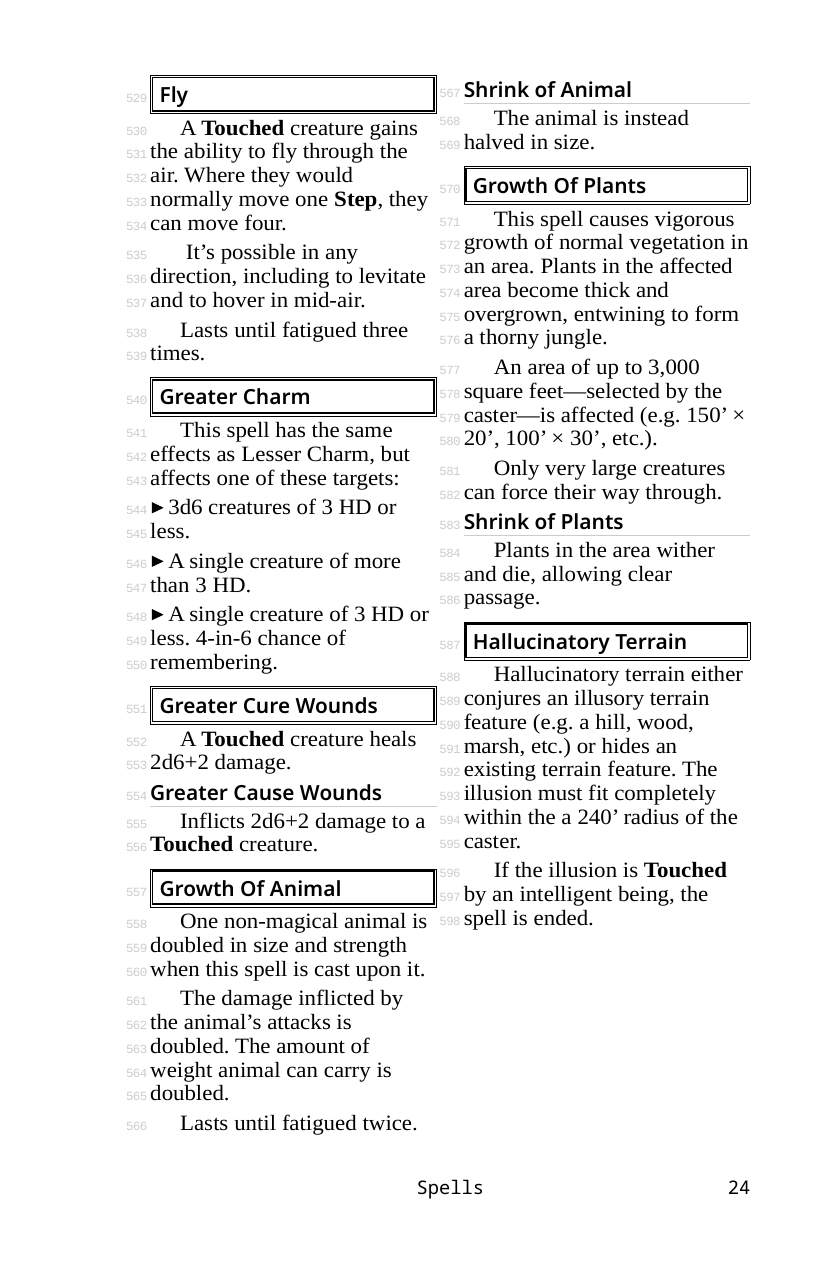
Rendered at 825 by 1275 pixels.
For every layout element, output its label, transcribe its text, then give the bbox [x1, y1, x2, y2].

subtitle Shrink of Plants [463, 507, 750, 536]
list A single creature of 3 HD or less. 4-in-6 chance of remembering. [150, 603, 437, 674]
text An area of up to 3,000 square feet—selected by the caster—is affected (e.g. 150’ × 20’, 100’ × 30’, etc.). [463, 356, 750, 451]
subtitle Growth of Plants [467, 169, 747, 201]
text It’s possible in any direction, including to levitate and to hover in mid-air. [150, 241, 437, 312]
text This spell causes vigorous growth of normal vegetation in an area. Plants in the affected area become thick and overgrown, entwining to form a thorny jungle. [463, 207, 750, 349]
text Hallucinatory terrain either conjures an illusory terrain feature (e.g. a hill, wood, marsh, etc.) or hides an existing terrain feature. The illusion must fit completely within the a 240’ radius of the caster. [463, 663, 750, 853]
text Plants in the area wither and die, allowing clear passage. [463, 538, 750, 610]
list A single creature of more than 3 HD. [150, 549, 437, 597]
text Lasts until fatigued three times. [150, 318, 437, 366]
text One non-magical animal is doubled in size and strength when this spell is cast upon it. [150, 910, 437, 981]
text The damage inflicted by the animal’s attacks is doubled. The amount of weight animal can carry is doubled. [150, 987, 437, 1106]
text Lasts until fatigued twice. [150, 1112, 437, 1135]
text Only very large creatures can force their way through. [463, 457, 750, 504]
subtitle Shrink of Animal [463, 75, 750, 103]
text The animal is instead halved in size. [463, 107, 750, 154]
subtitle Growth of Animal [153, 872, 433, 903]
list 3d6 creatures of 3 HD or less. [150, 496, 437, 543]
subtitle Hallucinatory Terrain [467, 625, 747, 657]
text This spell has the same effects as Lesser Charm, but affects one of these targets: [150, 419, 437, 490]
text If the illusion is touched by an intelligent being, the spell is ended. [463, 859, 750, 930]
subtitle Greater Cause Wounds [150, 778, 437, 806]
text A touched creature gains the ability to fly through the air. Where they would normally move one step, they can move four. [150, 116, 437, 235]
text Inflicts 2d6+2 damage to a touched creature. [150, 809, 437, 857]
text A touched creature heals 2d6+2 damage. [150, 727, 437, 774]
